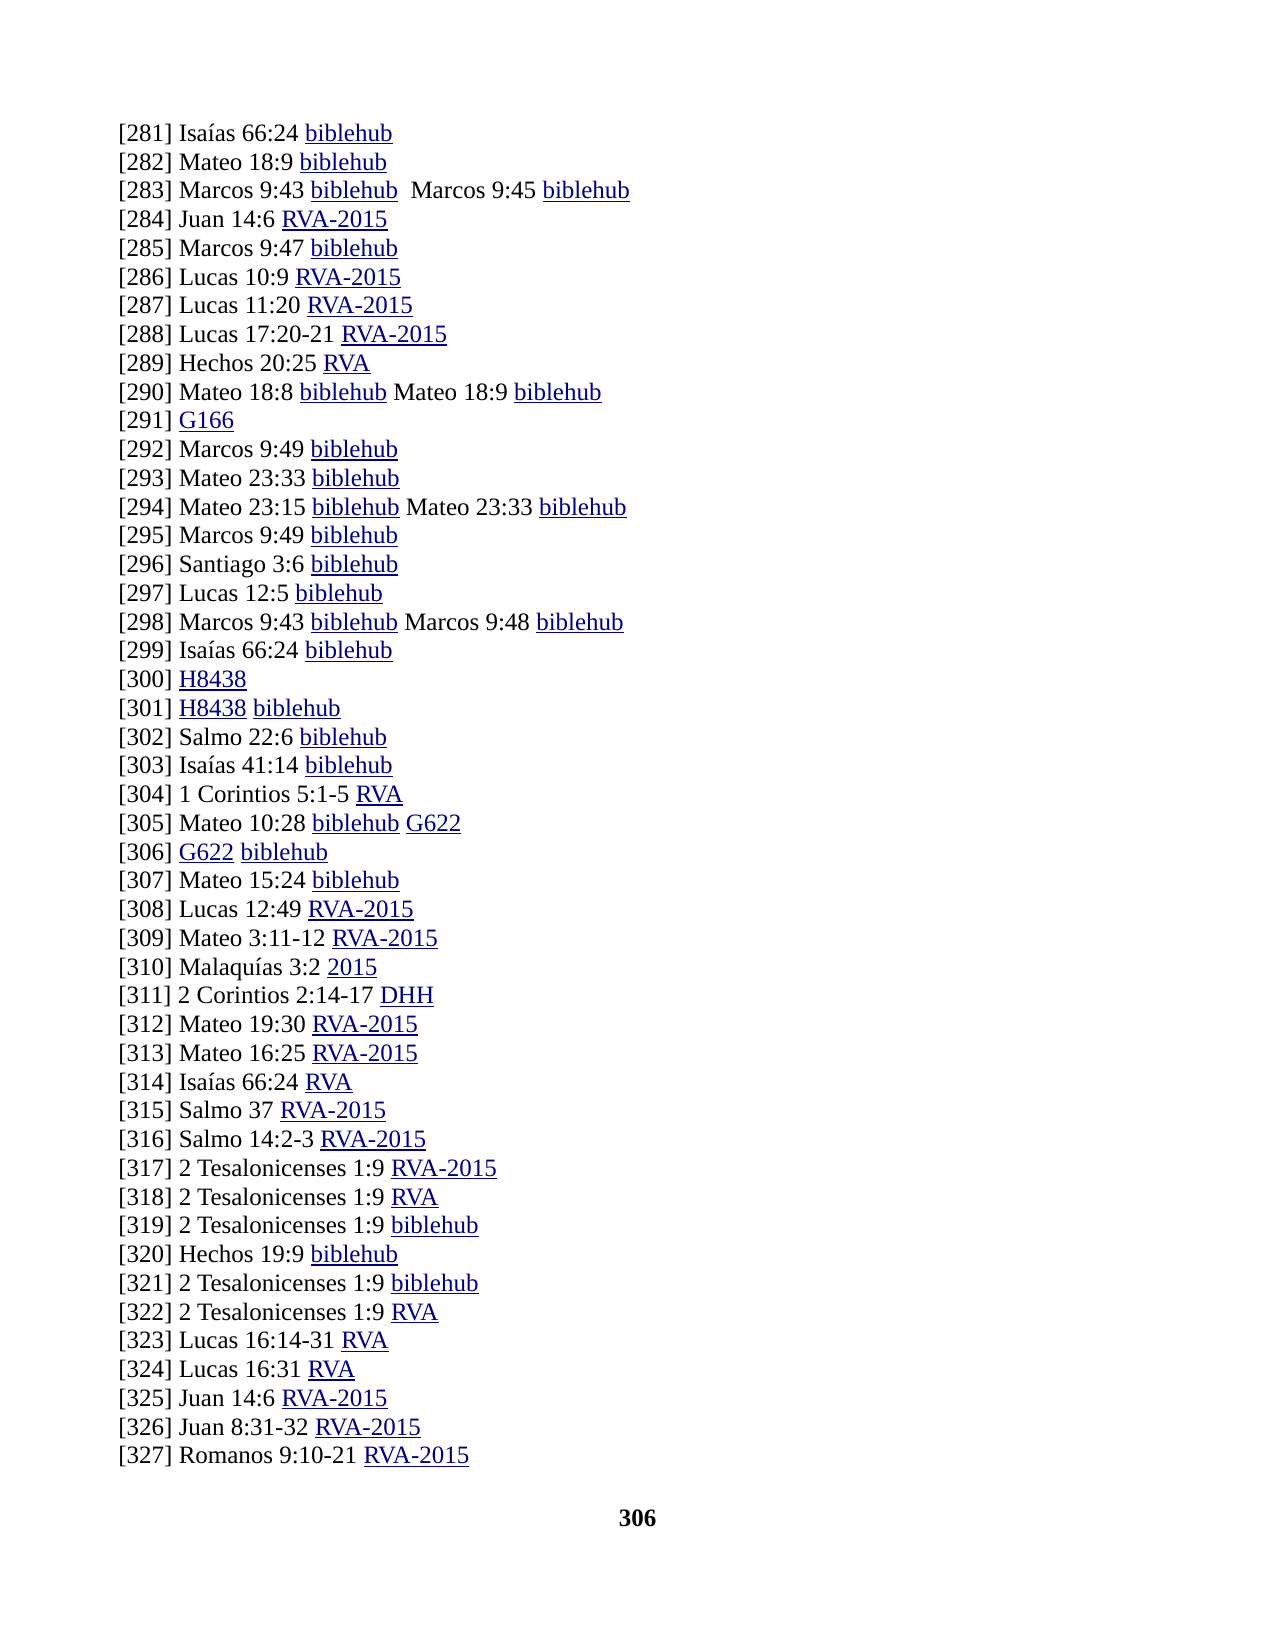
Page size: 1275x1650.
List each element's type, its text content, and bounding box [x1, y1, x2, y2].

list Lucas 16:31 RVA [118, 1354, 1157, 1383]
text Juan 8:31-32 RVA-2015 [118, 1412, 1157, 1441]
text Hechos 19:9 biblehub [118, 1239, 1157, 1268]
text Lucas 10:9 RVA-2015 [118, 262, 1157, 291]
text Marcos 9:49 biblehub [118, 434, 1157, 463]
text Salmo 37 RVA-2015 [118, 1096, 1157, 1124]
text Mateo 10:28 biblehub G622 [118, 808, 1157, 837]
text Mateo 18:9 biblehub [118, 147, 1157, 176]
text Lucas 11:20 RVA-2015 [118, 291, 1157, 319]
text H8438 [118, 664, 1157, 693]
text Marcos 9:47 biblehub [118, 233, 1157, 262]
text Hechos 20:25 RVA [118, 348, 1157, 377]
text Mateo 15:24 biblehub [118, 866, 1157, 894]
text Marcos 9:43 biblehub Marcos 9:48 biblehub [118, 607, 1157, 636]
text Malaquías 3:2 2015 [118, 952, 1157, 981]
text Mateo 3:11-12 RVA-2015 [118, 923, 1157, 952]
text 2 Corintios 2:14-17 DHH [118, 981, 1157, 1009]
text Mateo 18:8 biblehub Mateo 18:9 biblehub [118, 377, 1157, 406]
text Salmo 14:2-3 RVA-2015 [118, 1124, 1157, 1153]
text Lucas 12:49 RVA-2015 [118, 894, 1157, 923]
text Marcos 9:43 biblehub Marcos 9:45 biblehub [118, 176, 1157, 204]
text Isaías 66:24 biblehub [118, 636, 1157, 664]
text Lucas 12:5 biblehub [118, 578, 1157, 607]
text 2 Tesalonicenses 1:9 biblehub [118, 1211, 1157, 1239]
text Juan 14:6 RVA-2015 [118, 204, 1157, 233]
text G622 biblehub [118, 837, 1157, 866]
text 1 Corintios 5:1-5 RVA [118, 779, 1157, 808]
text Isaías 41:14 biblehub [118, 751, 1157, 779]
text 2 Tesalonicenses 1:9 RVA [118, 1297, 1157, 1326]
text Romanos 9:10-21 RVA-2015 [118, 1441, 1157, 1469]
text Marcos 9:49 biblehub [118, 521, 1157, 549]
text Mateo 16:25 RVA-2015 [118, 1038, 1157, 1067]
text 2 Tesalonicenses 1:9 biblehub [118, 1268, 1157, 1297]
text H8438 biblehub [118, 693, 1157, 722]
text Lucas 16:14-31 RVA [118, 1326, 1157, 1354]
text Mateo 19:30 RVA-2015 [118, 1009, 1157, 1038]
text Juan 14:6 RVA-2015 [118, 1383, 1157, 1412]
text Lucas 17:20-21 RVA-2015 [118, 319, 1157, 348]
text Mateo 23:15 biblehub Mateo 23:33 biblehub [118, 492, 1157, 521]
text 2 Tesalonicenses 1:9 RVA-2015 [118, 1153, 1157, 1182]
text 2 Tesalonicenses 1:9 RVA [118, 1182, 1157, 1211]
text Isaías 66:24 biblehub [118, 118, 1157, 147]
text Isaías 66:24 RVA [118, 1067, 1157, 1096]
text Salmo 22:6 biblehub [118, 722, 1157, 751]
text G166 [118, 406, 1157, 434]
text Mateo 23:33 biblehub [118, 463, 1157, 492]
text Santiago 3:6 biblehub [118, 549, 1157, 578]
